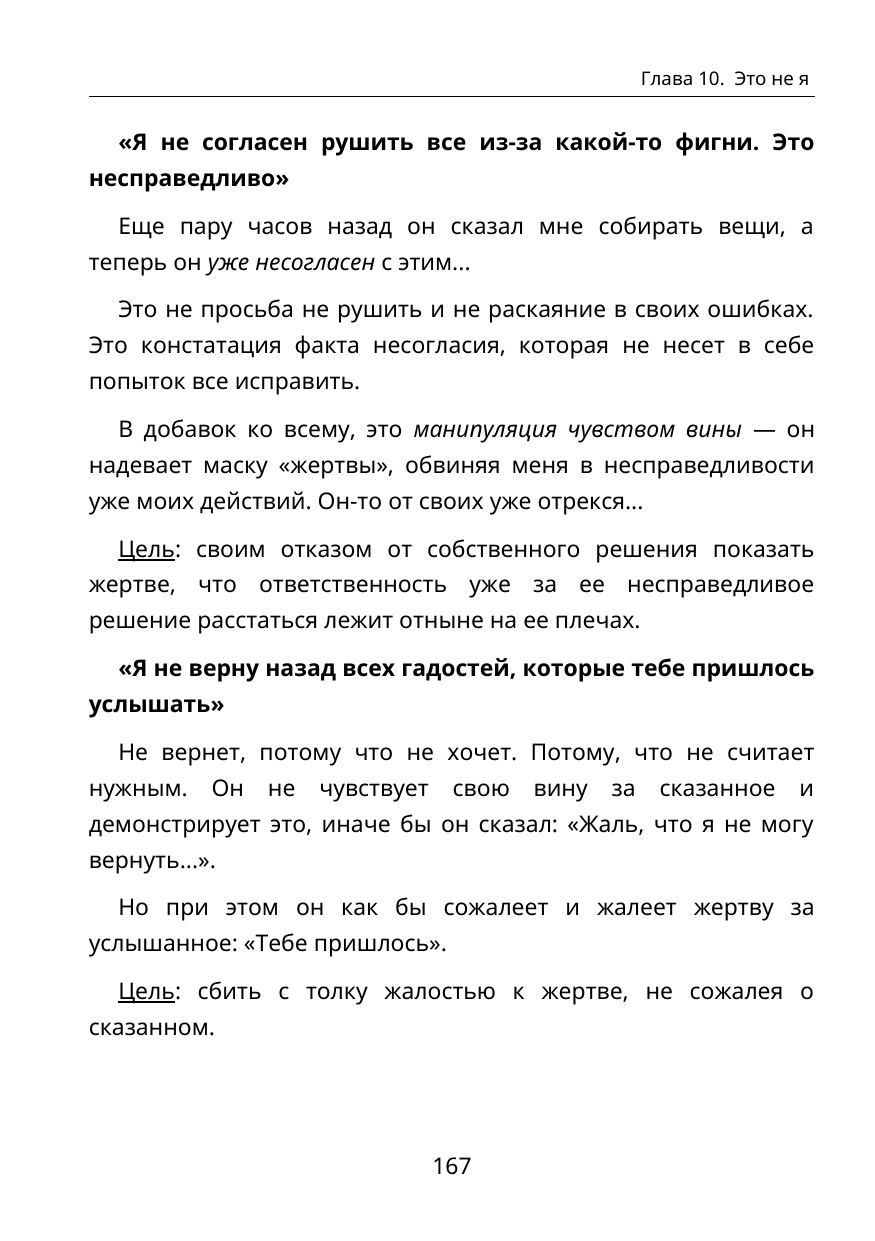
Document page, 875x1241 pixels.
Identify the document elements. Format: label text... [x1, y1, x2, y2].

text Цель: сбить с толку жалостью к жертве, не сожалея о сказанном. [88, 975, 815, 1042]
text Не вернет, потому что не хочет. Потому, что не считает нужным. Он не чувствует свою вину за сказанное и демонстрирует это, иначе бы он сказал: «Жаль, что я не могу вернуть...». [88, 736, 815, 875]
text «Я не верну назад всех гадостей, которые тебе пришлось услышать» [88, 652, 815, 719]
text Цель: своим отказом от собственного решения показать жертве, что ответственность уже за ее несправедливое решение расстаться лежит отныне на ее плечах. [88, 532, 815, 636]
text Это не просьба не рушить и не раскаяние в своих ошибках. Это констатация факта несогласия, которая не несет в себе попыток все исправить. [88, 293, 815, 396]
text Еще пару часов назад он сказал мне собирать вещи, а теперь он уже несогласен с этим... [88, 210, 815, 277]
text В добавок ко всему, это манипуляция чувством вины — он надевает маску «жертвы», обвиняя меня в несправедливости уже моих действий. Он-то от своих уже отрекся... [88, 413, 815, 516]
text «Я не согласен рушить все из-за какой-то фигни. Это несправедливо» [88, 126, 815, 193]
text Но при этом он как бы сожалеет и жалеет жертву за услышанное: «Тебе пришлось». [88, 891, 815, 958]
